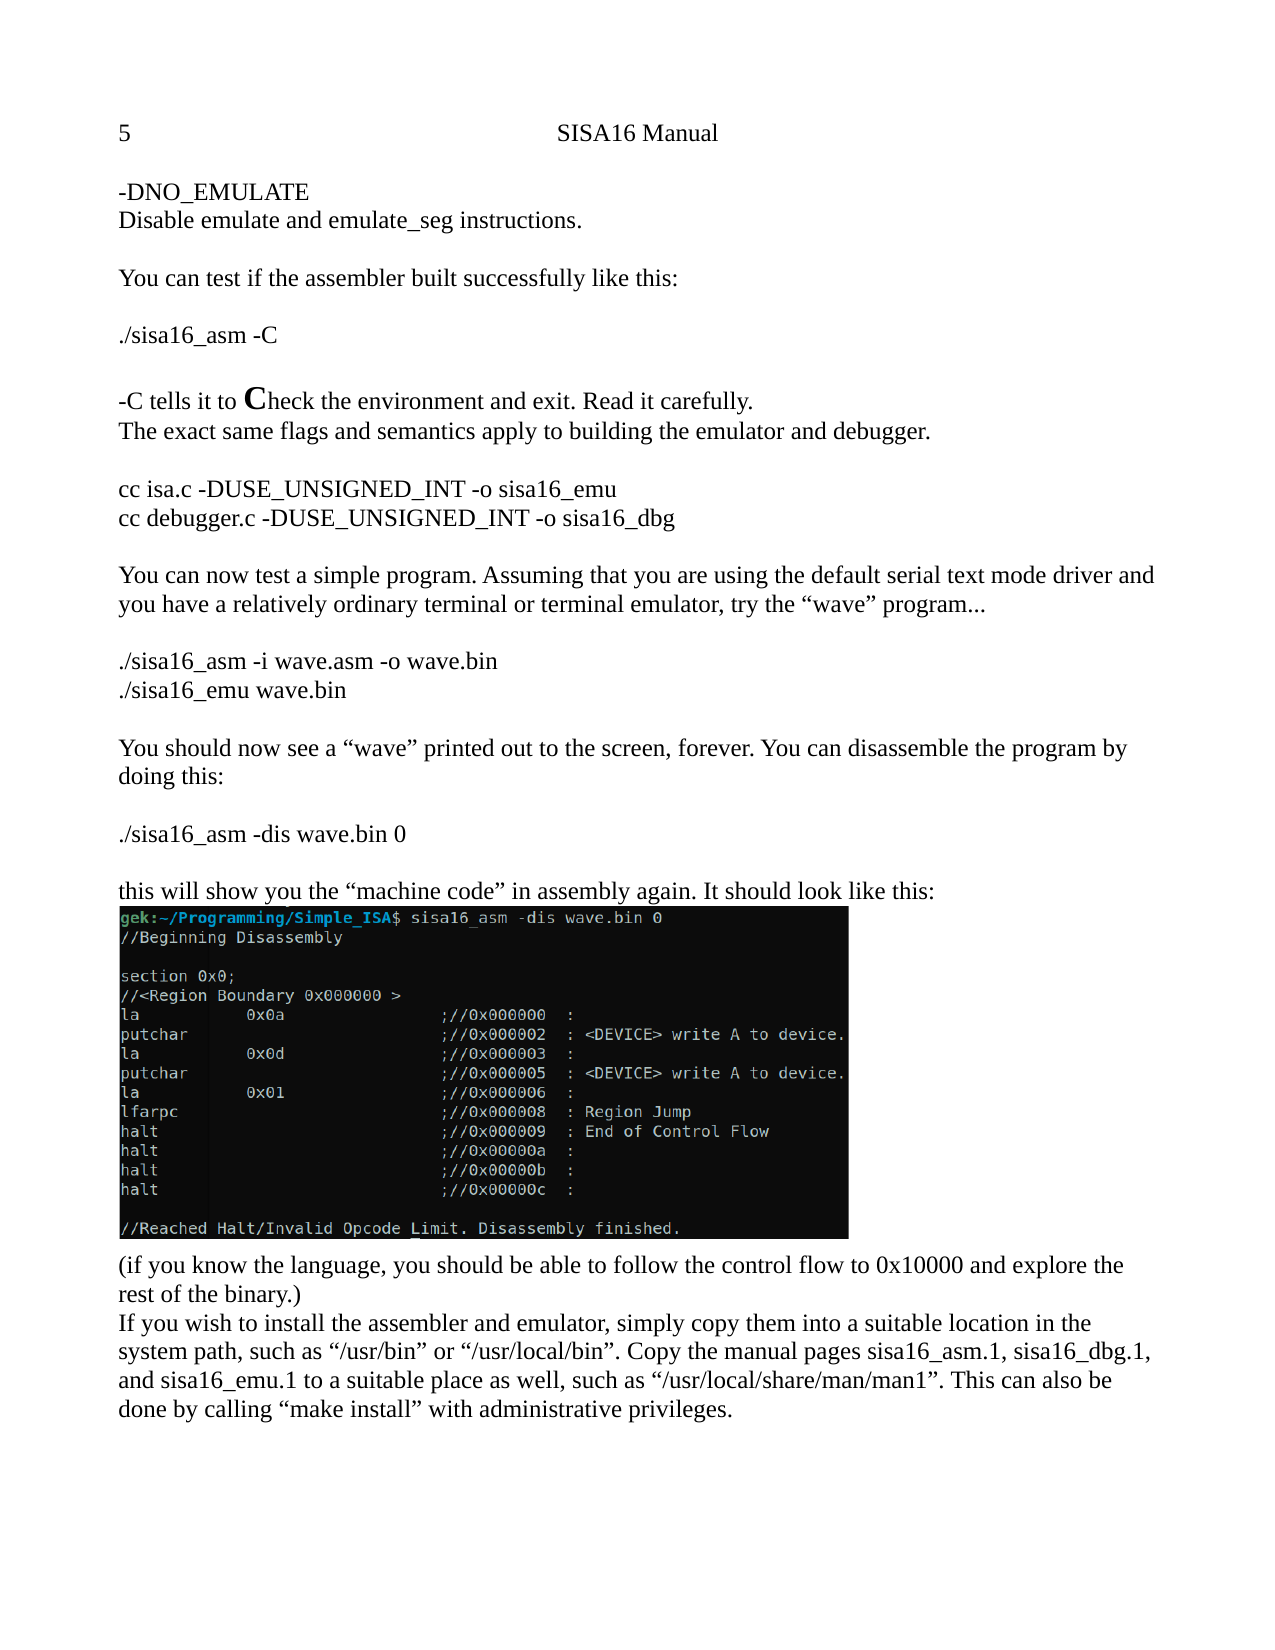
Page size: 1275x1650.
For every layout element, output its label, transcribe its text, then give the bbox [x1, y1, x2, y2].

text ./sisa16_asm -i wave.asm -o wave.bin [118, 646, 1157, 675]
text -C tells it to Check the environment and exit. Read it carefully. [118, 378, 1157, 416]
text (if you know the language, you should be able to follow the control flow to 0x10000 and explore the rest of the binary.) [118, 1250, 1157, 1308]
text You should now see a “wave” printed out to the screen, forever. You can disassemble the program by doing this: [118, 733, 1157, 790]
picture [119, 906, 849, 1239]
text ./sisa16_asm -C [118, 321, 1157, 349]
text -DNO_EMULATE [118, 177, 1157, 206]
text cc isa.c -DUSE_UNSIGNED_INT -o sisa16_emu [118, 474, 1157, 503]
text You can now test a simple program. Assuming that you are using the default serial text mode driver and you have a relatively ordinary terminal or terminal emulator, try the “wave” program... [118, 560, 1157, 618]
text ./sisa16_asm -dis wave.bin 0 [118, 819, 1157, 848]
text If you wish to install the assembler and emulator, simply copy them into a suitable location in the system path, such as “/usr/bin” or “/usr/local/bin”. Copy the manual pages sisa16_asm.1, sisa16_dbg.1, and sisa16_emu.1 to a suitable place as well, such as “/usr/local/share/man/man1”. This can also be done by calling “make install” with administrative privileges. [118, 1308, 1157, 1423]
text cc debugger.c -DUSE_UNSIGNED_INT -o sisa16_dbg [118, 503, 1157, 531]
text ./sisa16_emu wave.bin [118, 675, 1157, 704]
text You can test if the assembler built successfully like this: [118, 263, 1157, 292]
text Disable emulate and emulate_seg instructions. [118, 206, 1157, 234]
text this will show you the “machine code” in assembly again. It should look like this: [118, 876, 1157, 905]
text The exact same flags and semantics apply to building the emulator and debugger. [118, 416, 1157, 445]
